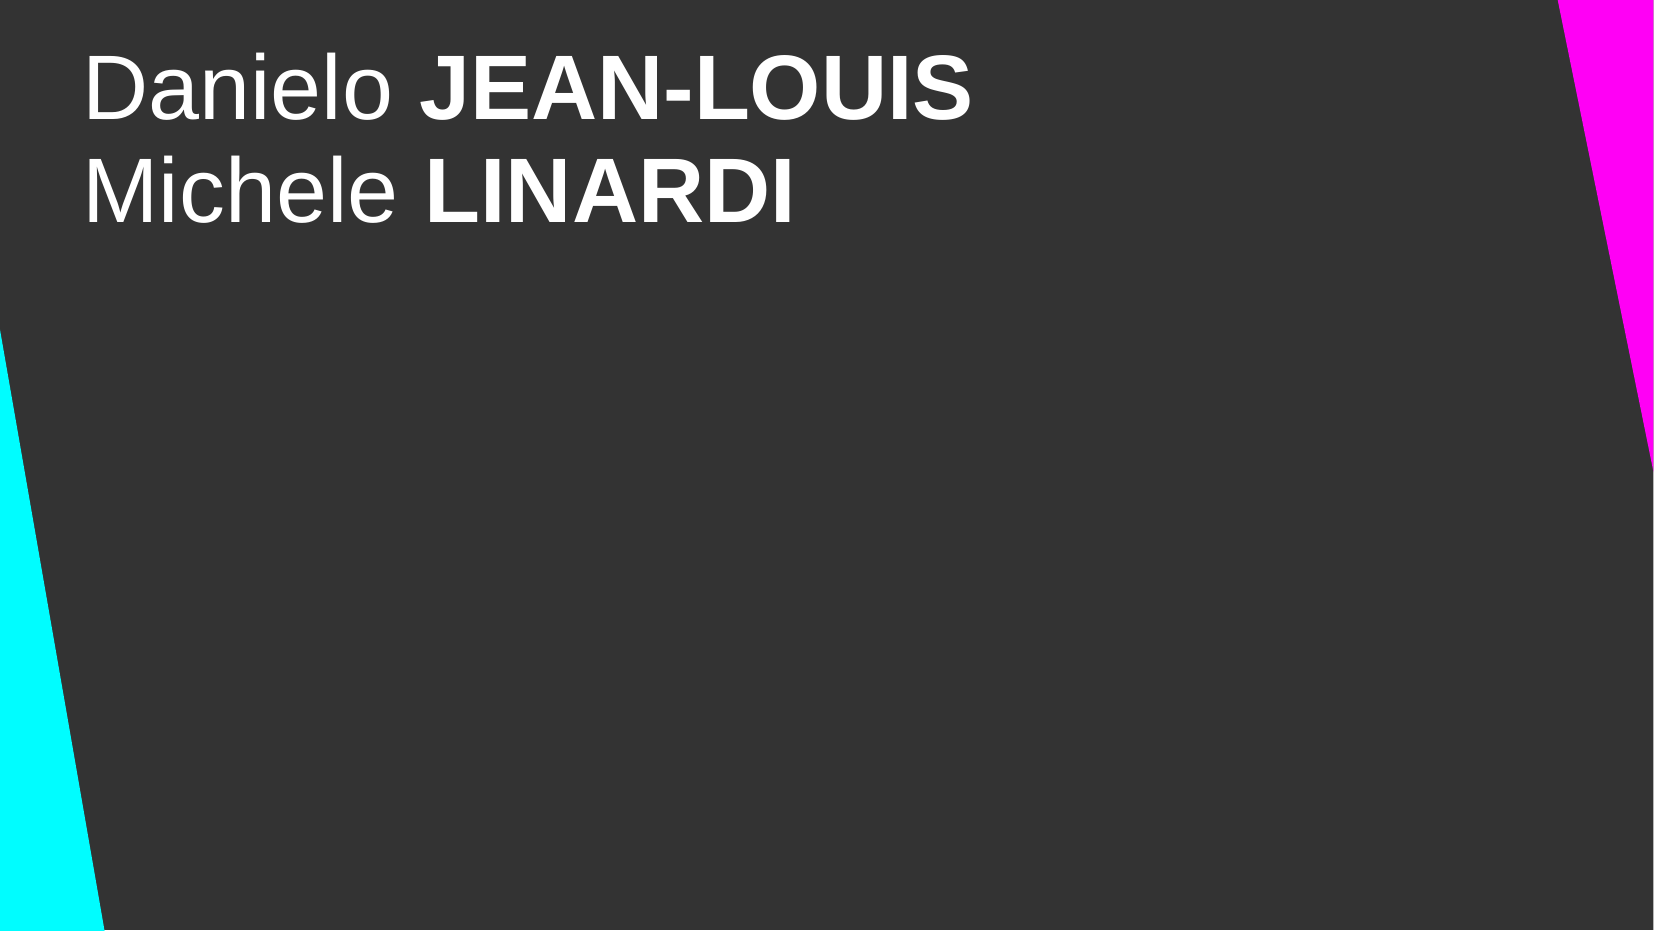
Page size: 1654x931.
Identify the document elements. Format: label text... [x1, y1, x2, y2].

text_box [0, 329, 105, 931]
text_box [1557, 0, 1654, 475]
subtitle Danielo JEAN-LOUIS Michele LINARDI [82, 36, 1571, 758]
